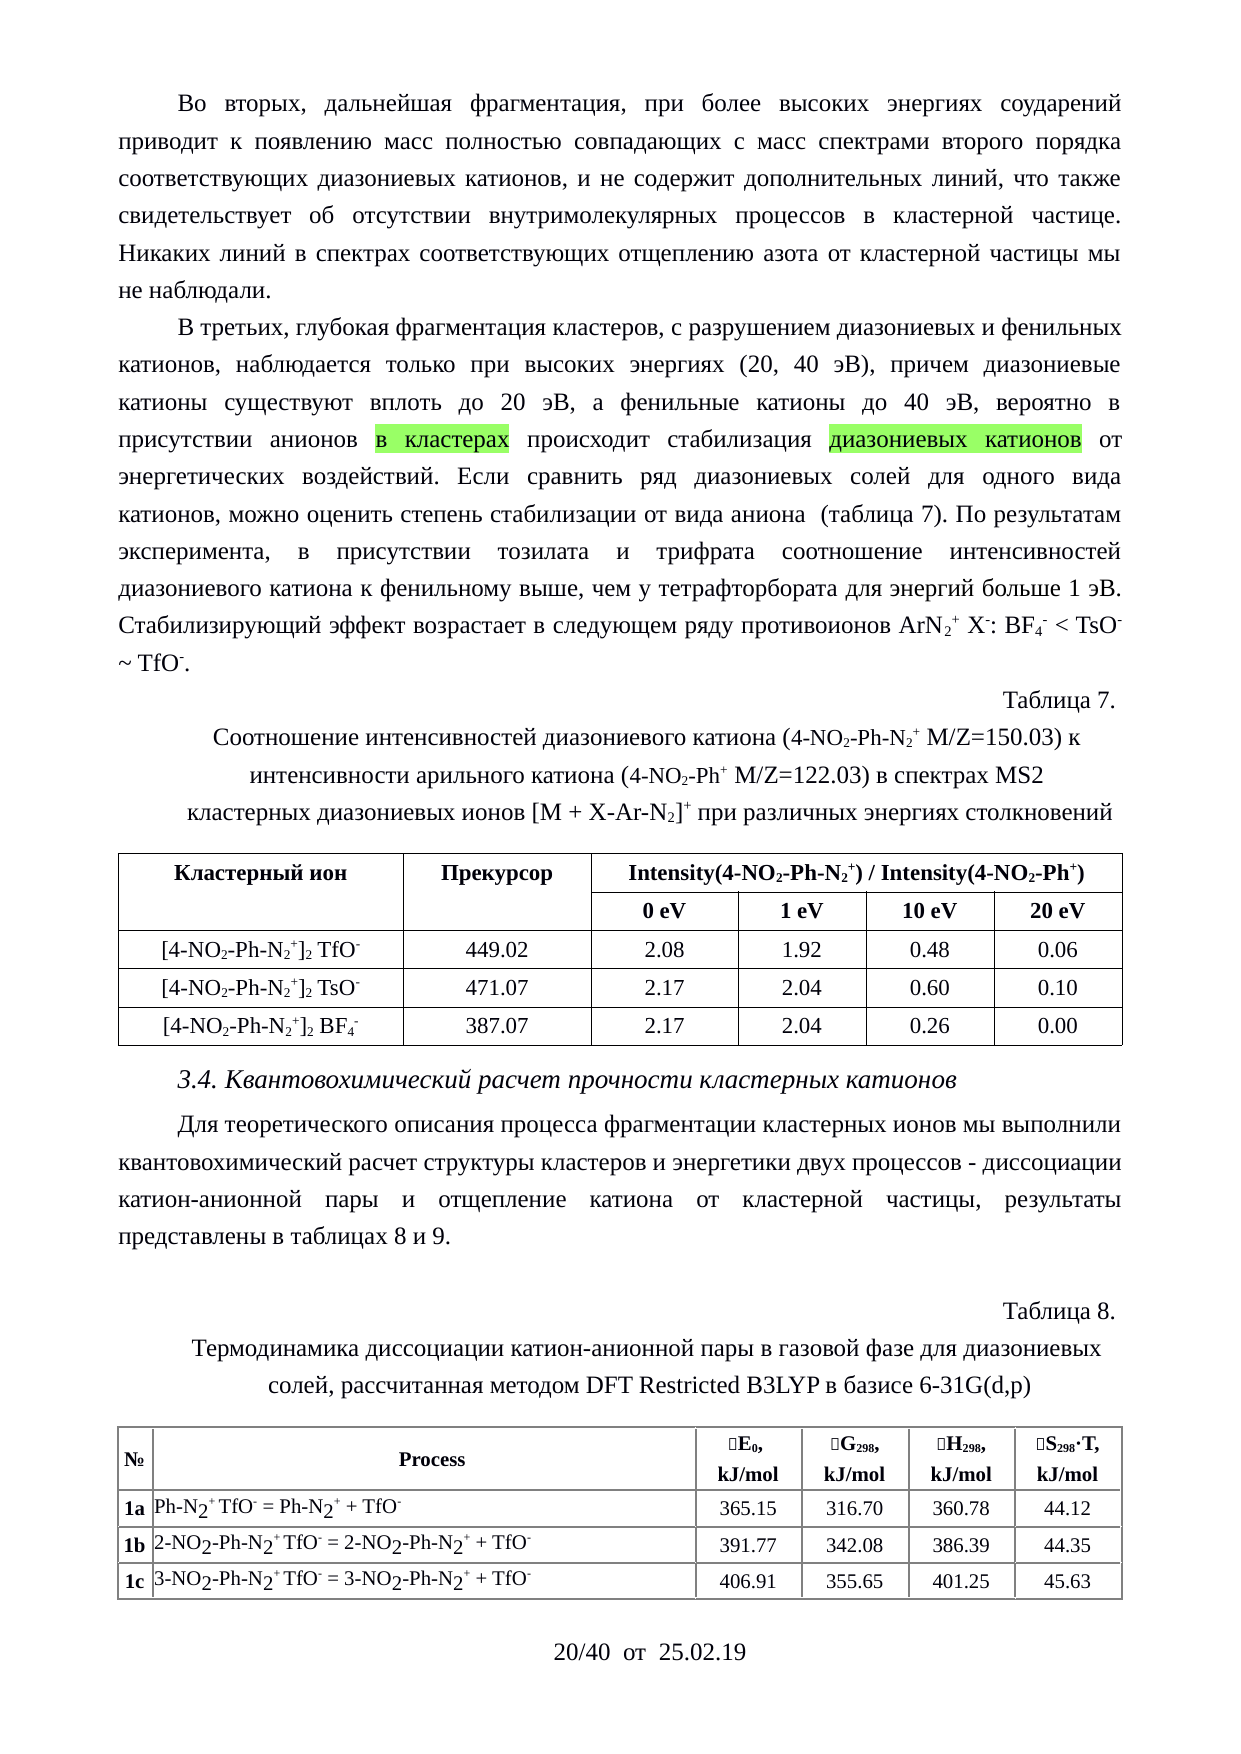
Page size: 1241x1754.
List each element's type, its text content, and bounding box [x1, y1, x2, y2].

table_cell 0.10 [995, 969, 1122, 1006]
table_cell 342.08 [803, 1528, 908, 1562]
text Таблица 8. [118, 1296, 1122, 1324]
table_cell 316.70 [803, 1491, 908, 1526]
table_header Intensity(4-NO2-Ph-N2+) / Intensity(4-NO2-Ph+) [592, 854, 1122, 891]
table_header Process [154, 1428, 695, 1489]
table_cell 44.35 [1016, 1526, 1121, 1562]
table_header E0, kJ/mol [697, 1428, 801, 1489]
table_header Прекурсор [404, 854, 591, 930]
table_cell 0.48 [867, 931, 994, 968]
table_cell [4-NO2-Ph-N2+]2 TsO- [119, 969, 403, 1006]
table_header G298, kJ/mol [803, 1428, 908, 1489]
table_cell 20 eV [995, 893, 1122, 930]
text кластерных диазониевых ионов [M + X-Ar-N2]+ при различных энергиях столкновений [118, 797, 1122, 826]
table_cell 355.65 [802, 1564, 909, 1598]
table_cell 3-NO2-Ph-N2+ TfO- = 3-NO2-Ph-N2+ + TfO- [153, 1564, 696, 1598]
subtitle 3.4. Квантовохимический расчет прочности кластерных катионов [177, 1063, 1122, 1094]
table_cell 1c [119, 1564, 153, 1598]
text Таблица 7. [118, 685, 1122, 714]
table_cell 2.04 [739, 969, 866, 1006]
text интенсивности арильного катиона (4-NO2-Ph+ M/Z=122.03) в спектрах MS2 [118, 760, 1122, 788]
table_cell 2.17 [592, 1008, 738, 1045]
table_cell 0.00 [995, 1008, 1122, 1045]
table_cell 2.17 [592, 969, 738, 1006]
table_cell 401.25 [909, 1564, 1015, 1598]
text В третьих, глубокая фрагментация кластеров, с разрушением диазониевых и фенильных катионов, наблюдается только при высоких энергиях (20, 40 эВ), причем диазониевые катионы существуют вплоть до 20 эВ, а фенильные катионы до 40 эВ, вероятно в присутствии анионов в кластерах происходит стабилизация диазониевых катионов от энергетических воздействий. Если сравнить ряд диазониевых солей для одного вида катионов, можно оценить степень стабилизации от вида аниона (таблица 7). По результатам эксперимента, в присутствии тозилата и трифрата соотношение интенсивностей диазониевого катиона к фенильному выше, чем у тетрафторбората для энергий больше 1 эВ. Стабилизирующий эффект возрастает в следующем ряду противоионов ArN2+ X-: BF4- < TsO- ~ TfO-. [118, 312, 1122, 677]
table_cell 0.26 [867, 1008, 994, 1045]
table_cell 471.07 [404, 969, 591, 1006]
table_cell 391.77 [697, 1528, 801, 1562]
table_cell [4-NO2-Ph-N2+]2 TfO- [119, 931, 403, 968]
table_cell [4-NO2-Ph-N2+]2 BF4- [119, 1008, 403, 1045]
text Термодинамика диссоциации катион-анионной пары в газовой фазе для диазониевых [118, 1333, 1122, 1362]
table_cell 406.91 [696, 1564, 802, 1598]
table_cell 1a [119, 1491, 152, 1526]
table_cell 1b [119, 1528, 152, 1562]
table_cell 365.15 [697, 1491, 801, 1526]
table_cell 2.08 [592, 931, 738, 968]
text Для теоретического описания процесса фрагментации кластерных ионов мы выполнили квантовохимический расчет структуры кластеров и энергетики двух процессов - диссоциации катион-анионной пары и отщепление катиона от кластерной частицы, результаты представлены в таблицах 8 и 9. [118, 1109, 1122, 1250]
table_cell Ph-N2+ TfO- = Ph-N2+ + TfO- [154, 1491, 695, 1526]
table_cell 0 eV [592, 893, 738, 930]
table_cell 0.60 [867, 969, 994, 1006]
table_cell 44.12 [1016, 1489, 1121, 1526]
table_cell 449.02 [404, 931, 591, 968]
text Соотношение интенсивностей диазониевого катиона (4-NO2-Ph-N2+ M/Z=150.03) к [118, 722, 1122, 751]
text солей, рассчитанная методом DFT Restricted B3LYP в базисе 6-31G(d,p) [118, 1370, 1122, 1399]
table_cell 0.06 [995, 931, 1122, 968]
table_header № [119, 1428, 152, 1489]
table_cell 2.04 [739, 1008, 866, 1045]
table_cell 1.92 [739, 931, 866, 968]
table_cell 2-NO2-Ph-N2+ TfO- = 2-NO2-Ph-N2+ + TfO- [154, 1528, 695, 1562]
table_cell 10 eV [867, 893, 994, 930]
table_header S298·T, kJ/mol [1016, 1428, 1121, 1489]
table_cell 360.78 [910, 1491, 1014, 1526]
table_cell 387.07 [404, 1008, 591, 1045]
table_cell 45.63 [1015, 1562, 1121, 1598]
table_header H298, kJ/mol [910, 1428, 1014, 1489]
table_cell 1 eV [739, 893, 866, 930]
table_cell 386.39 [910, 1528, 1014, 1562]
table_header Кластерный ион [119, 854, 403, 930]
text Во вторых, дальнейшая фрагментация, при более высоких энергиях соударений приводит к появлению масс полностью совпадающих с масс спектрами второго порядка соответствующих диазониевых катионов, и не содержит дополнительных линий, что также свидетельствует об отсутствии внутримолекулярных процессов в кластерной частице. Никаких линий в спектрах соответствующих отщеплению азота от кластерной частицы мы не наблюдали. [118, 88, 1122, 304]
